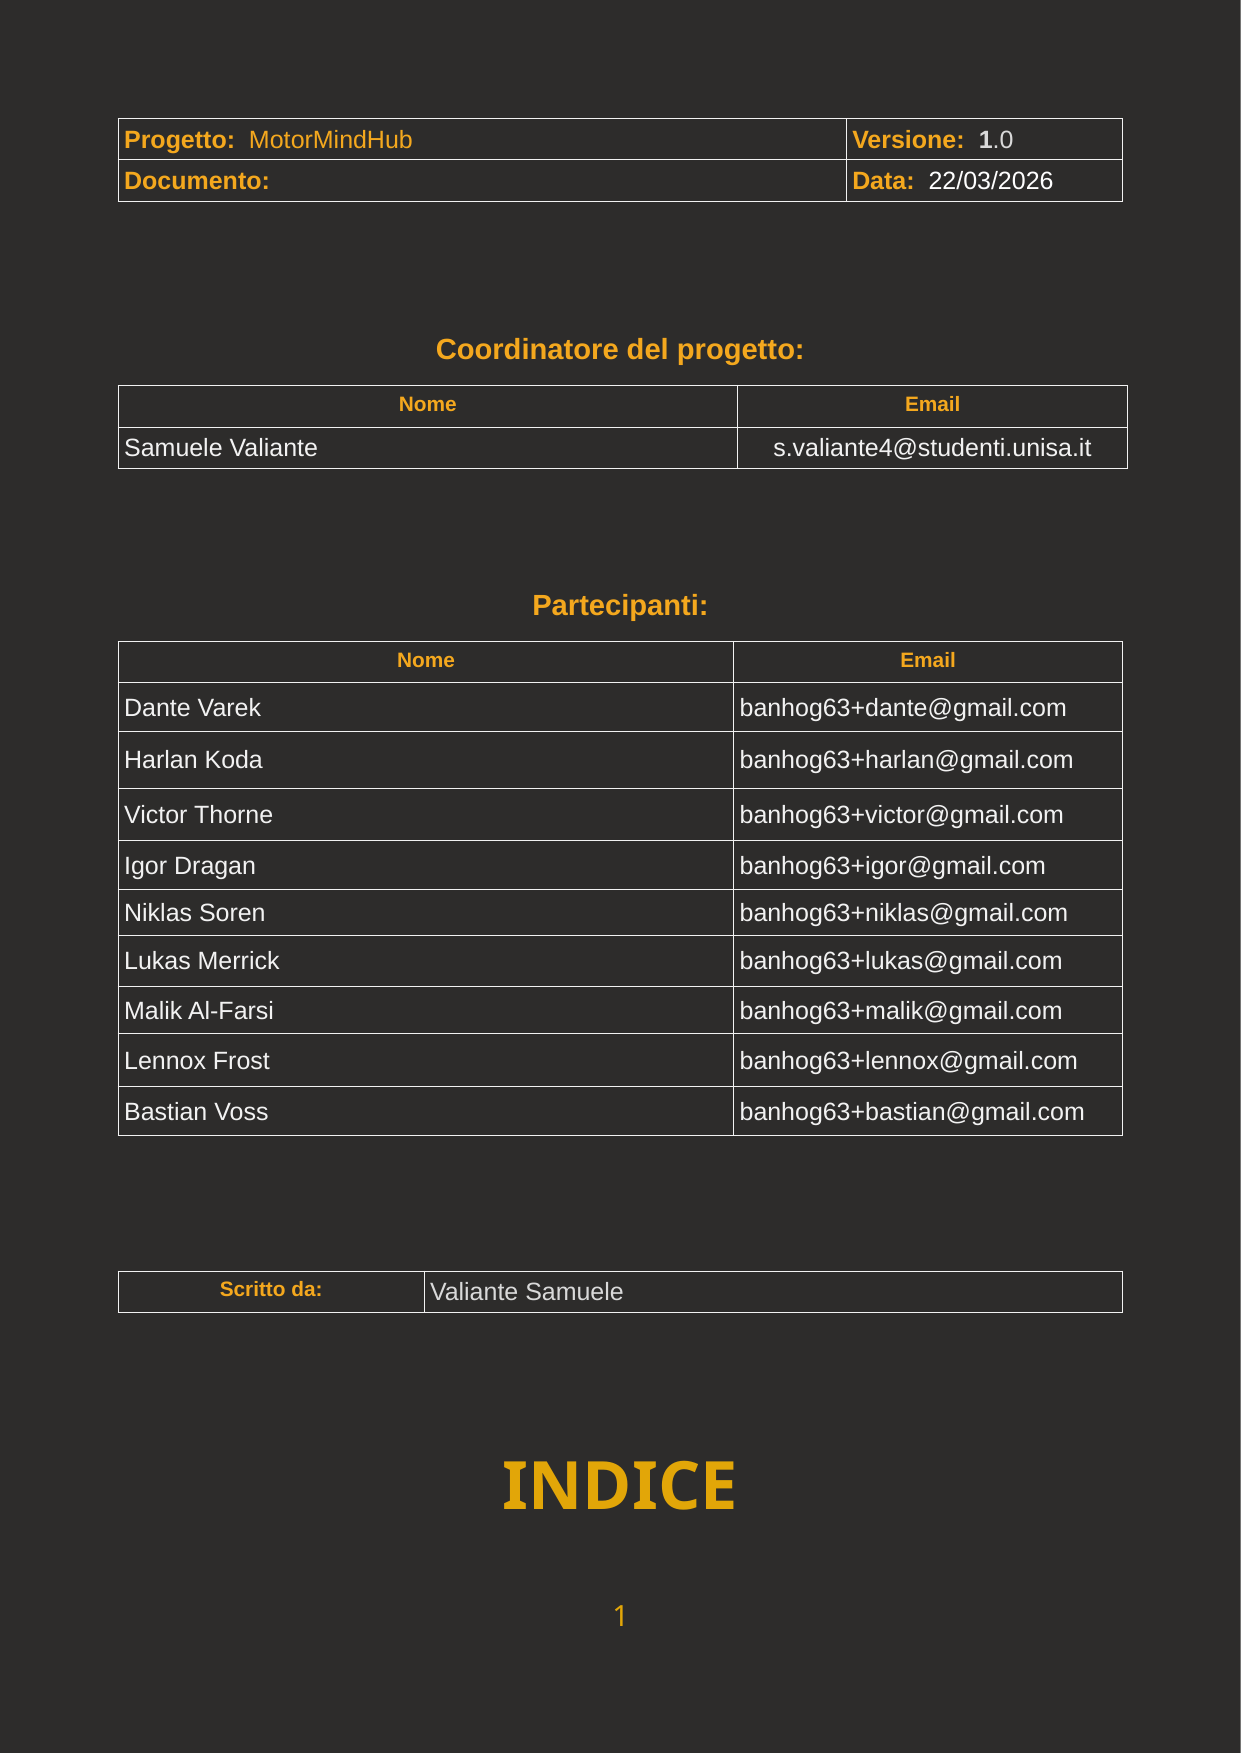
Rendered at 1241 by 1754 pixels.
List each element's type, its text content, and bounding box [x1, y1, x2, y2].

table_cell Lennox Frost [119, 1034, 733, 1086]
table_cell Dante Varek [119, 683, 733, 731]
table_cell Igor Dragan [119, 841, 733, 889]
table_header Nome [119, 642, 733, 682]
table_cell Samuele Valiante [119, 428, 737, 468]
table_cell Bastian Voss [119, 1087, 733, 1135]
table_header Email [734, 642, 1122, 682]
table_cell Lukas Merrick [119, 936, 733, 986]
table_header Versione: 1.0 [847, 119, 1122, 159]
table_cell Victor Thorne [119, 789, 733, 840]
table_cell banhog63+victor@gmail.com [734, 789, 1122, 840]
text Partecipanti: [118, 588, 1122, 621]
table_cell banhog63+lukas@gmail.com [734, 936, 1122, 986]
text INDICE [118, 1438, 1122, 1529]
table_header Progetto: MotorMindHub [119, 119, 846, 159]
text Coordinatore del progetto: [118, 332, 1122, 366]
table_cell s.valiante4@studenti.unisa.it [738, 428, 1127, 468]
table_cell banhog63+dante@gmail.com [734, 683, 1122, 731]
table_header Email [738, 386, 1127, 427]
table_cell banhog63+harlan@gmail.com [734, 732, 1122, 788]
table_cell banhog63+bastian@gmail.com [734, 1087, 1122, 1135]
table_header Scritto da: [119, 1272, 424, 1312]
table_cell banhog63+niklas@gmail.com [734, 890, 1122, 934]
table_cell Malik Al-Farsi [119, 987, 733, 1033]
table_cell Niklas Soren [119, 890, 733, 934]
table_cell banhog63+lennox@gmail.com [734, 1034, 1122, 1086]
table_cell Documento: [119, 160, 846, 201]
table_cell Harlan Koda [119, 732, 733, 788]
table_cell banhog63+igor@gmail.com [734, 841, 1122, 889]
table_header Valiante Samuele [425, 1272, 1122, 1312]
table_cell Data: 22/03/2026 [847, 160, 1122, 201]
table_header Nome [119, 386, 737, 427]
table_cell banhog63+malik@gmail.com [734, 987, 1122, 1033]
